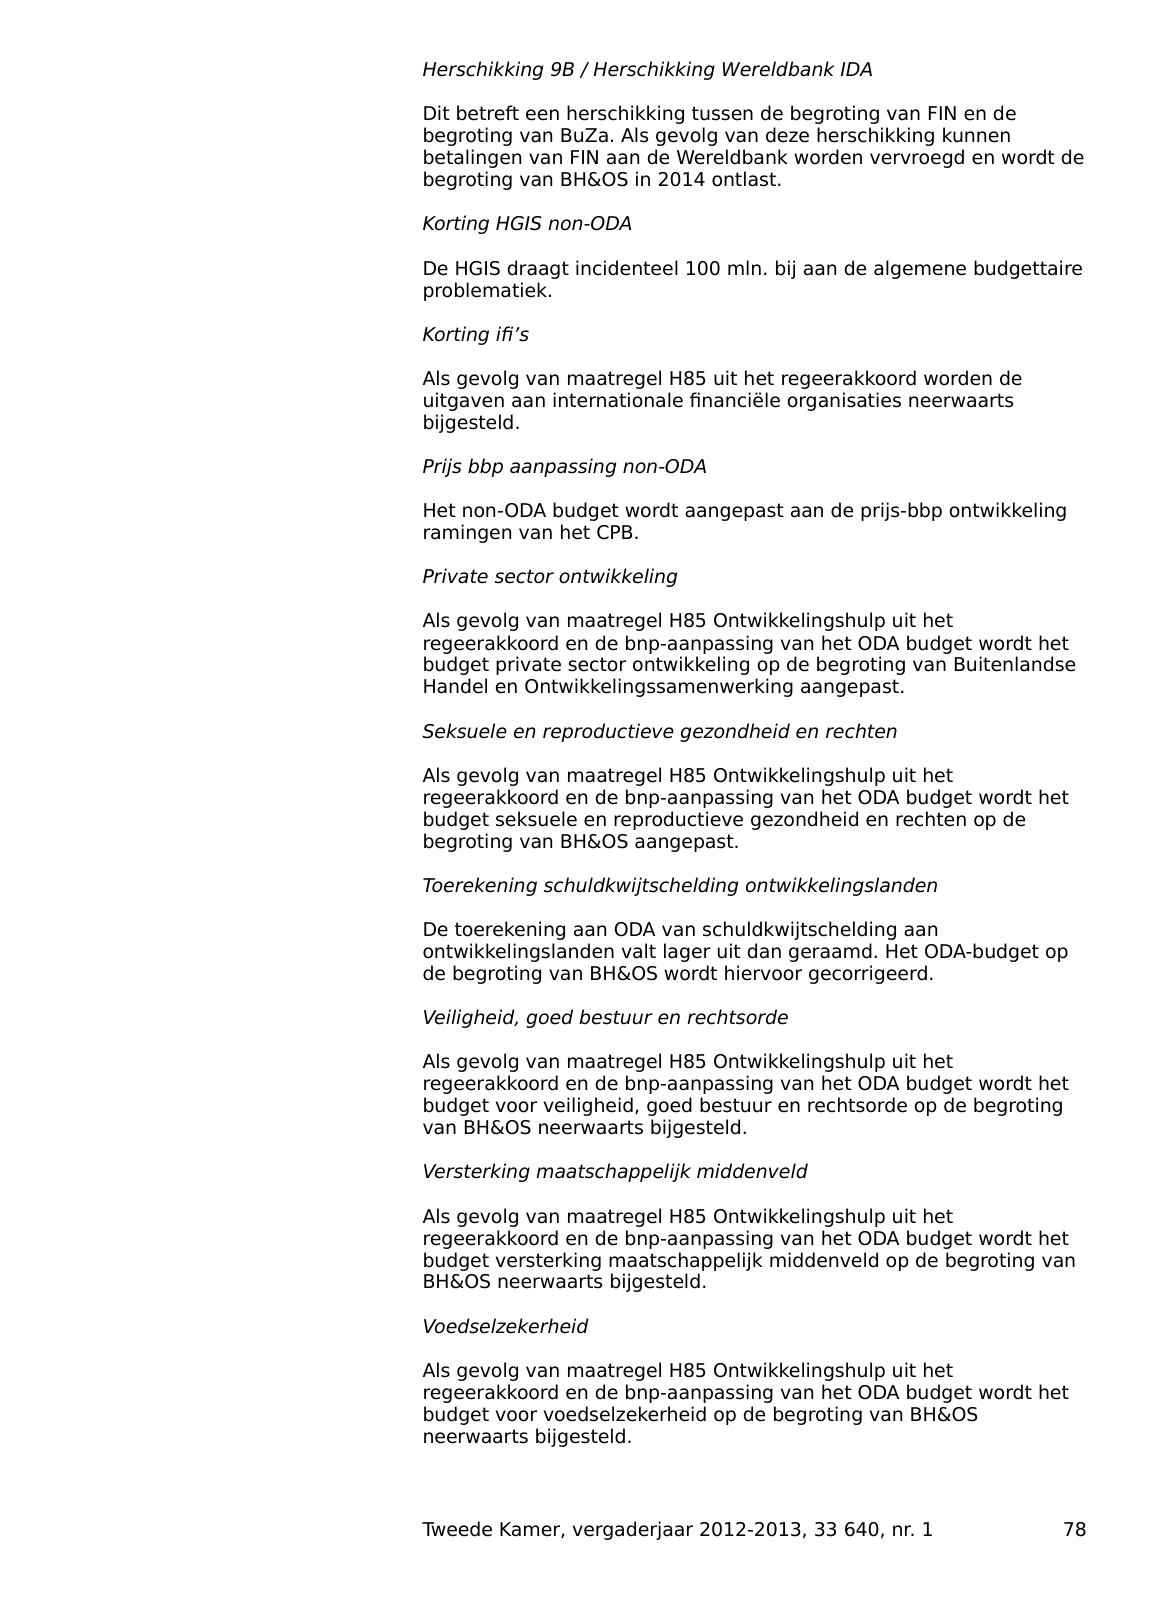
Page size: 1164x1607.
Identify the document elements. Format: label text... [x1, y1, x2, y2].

subtitle Toerekening schuldkwijtschelding ontwikkelingslanden [422, 875, 1087, 897]
text Dit betreft een herschikking tussen de begroting van FIN en de begroting van BuZa. Als gevolg van deze herschikking kunnen betalingen van FIN aan de Wereldbank worden vervroegd en wordt de begroting van BH&OS in 2014 ontlast. [422, 103, 1087, 191]
text De toerekening aan ODA van schuldkwijtschelding aan ontwikkelingslanden valt lager uit dan geraamd. Het ODA-budget op de begroting van BH&OS wordt hiervoor gecorrigeerd. [422, 919, 1087, 985]
subtitle Voedselzekerheid [422, 1316, 1087, 1338]
subtitle Seksuele en reproductieve gezondheid en rechten [422, 721, 1087, 742]
subtitle Veiligheid, goed bestuur en rechtsorde [422, 1007, 1087, 1029]
text Als gevolg van maatregel H85 Ontwikkelingshulp uit het regeerakkoord en de bnp-aanpassing van het ODA budget wordt het budget seksuele en reproductieve gezondheid en rechten op de begroting van BH&OS aangepast. [422, 765, 1087, 853]
subtitle Herschikking 9B / Herschikking Wereldbank IDA [422, 59, 1087, 81]
text Als gevolg van maatregel H85 uit het regeerakkoord worden de uitgaven aan internationale financiële organisaties neerwaarts bijgesteld. [422, 368, 1087, 434]
text De HGIS draagt incidenteel 100 mln. bij aan de algemene budgettaire problematiek. [422, 257, 1087, 301]
text Als gevolg van maatregel H85 Ontwikkelingshulp uit het regeerakkoord en de bnp-aanpassing van het ODA budget wordt het budget versterking maatschappelijk middenveld op de begroting van BH&OS neerwaarts bijgesteld. [422, 1206, 1087, 1293]
text Als gevolg van maatregel H85 Ontwikkelingshulp uit het regeerakkoord en de bnp-aanpassing van het ODA budget wordt het budget voor veiligheid, goed bestuur en rechtsorde op de begroting van BH&OS neerwaarts bijgesteld. [422, 1051, 1087, 1139]
text Als gevolg van maatregel H85 Ontwikkelingshulp uit het regeerakkoord en de bnp-aanpassing van het ODA budget wordt het budget voor voedselzekerheid op de begroting van BH&OS neerwaarts bijgesteld. [422, 1360, 1087, 1448]
subtitle Prijs bbp aanpassing non-ODA [422, 456, 1087, 478]
text Het non-ODA budget wordt aangepast aan de prijs-bbp ontwikkeling ramingen van het CPB. [422, 500, 1087, 544]
subtitle Korting ifi’s [422, 324, 1087, 346]
subtitle Private sector ontwikkeling [422, 566, 1087, 588]
text Als gevolg van maatregel H85 Ontwikkelingshulp uit het regeerakkoord en de bnp-aanpassing van het ODA budget wordt het budget private sector ontwikkeling op de begroting van Buitenlandse Handel en Ontwikkelingssamenwerking aangepast. [422, 610, 1087, 698]
subtitle Versterking maatschappelijk middenveld [422, 1161, 1087, 1183]
subtitle Korting HGIS non-ODA [422, 213, 1087, 235]
